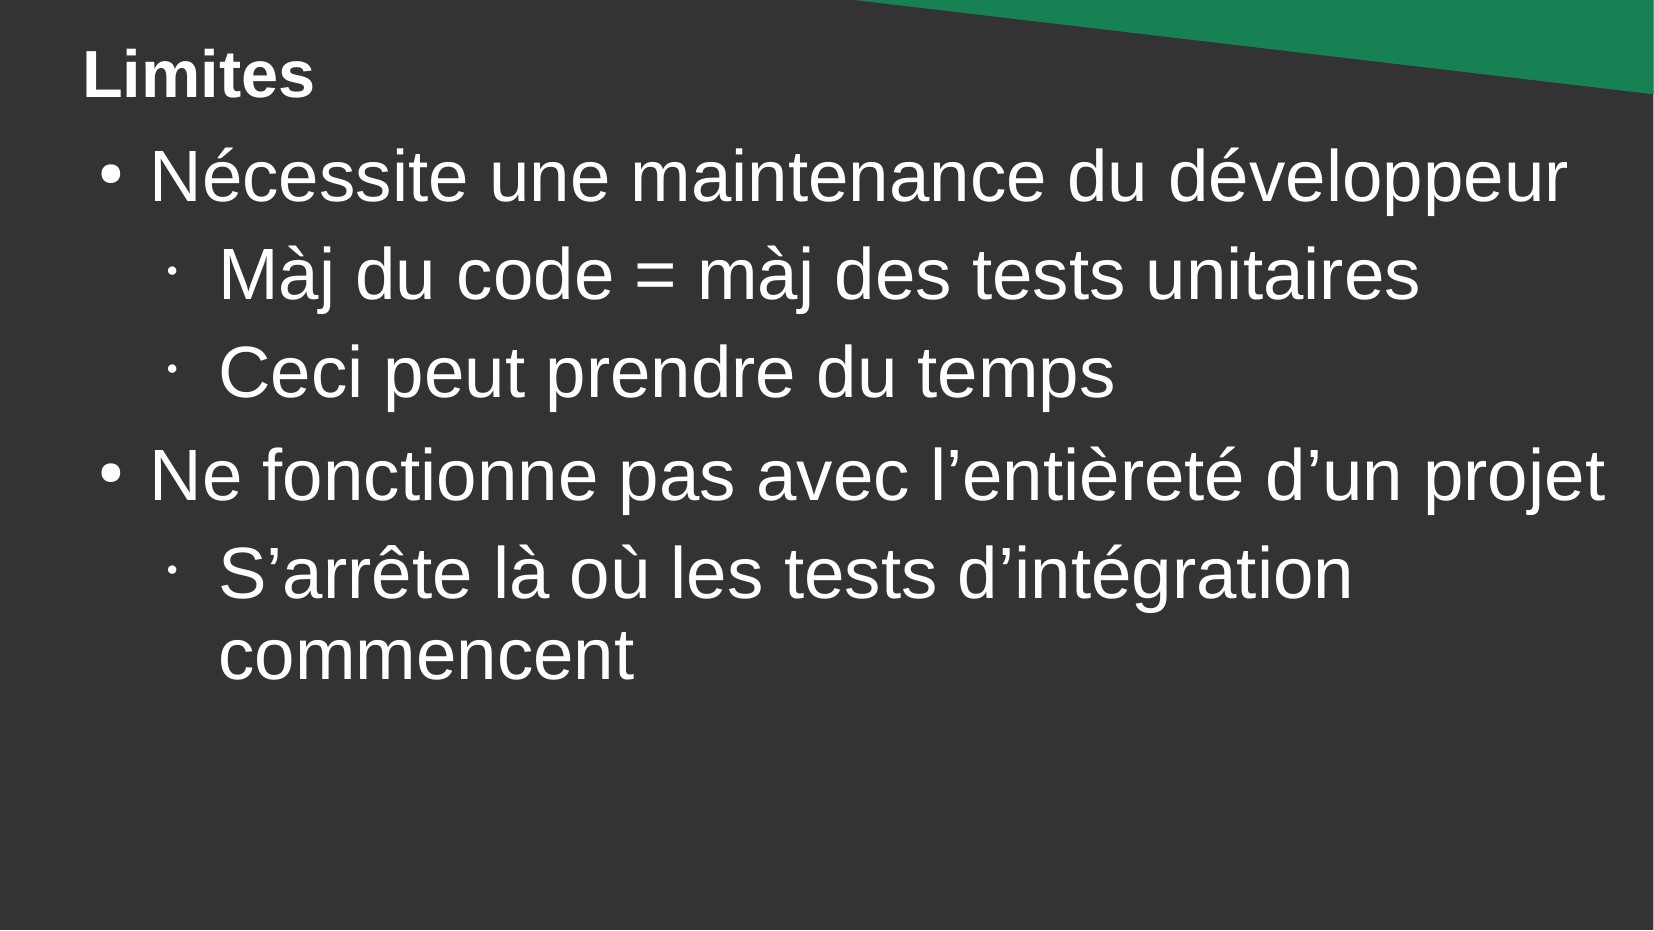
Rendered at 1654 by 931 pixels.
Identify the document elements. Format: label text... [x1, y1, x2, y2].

list Nécessite une maintenance du développeur Màj du code = màj des tests unitaires Ceci peut prendre du temps Ne fonctionne pas avec l’entièreté d’un projet S’arrête là où les tests d’intégration commencent [80, 135, 1619, 721]
text_box [855, 0, 1654, 95]
title Limites [82, 37, 1571, 112]
